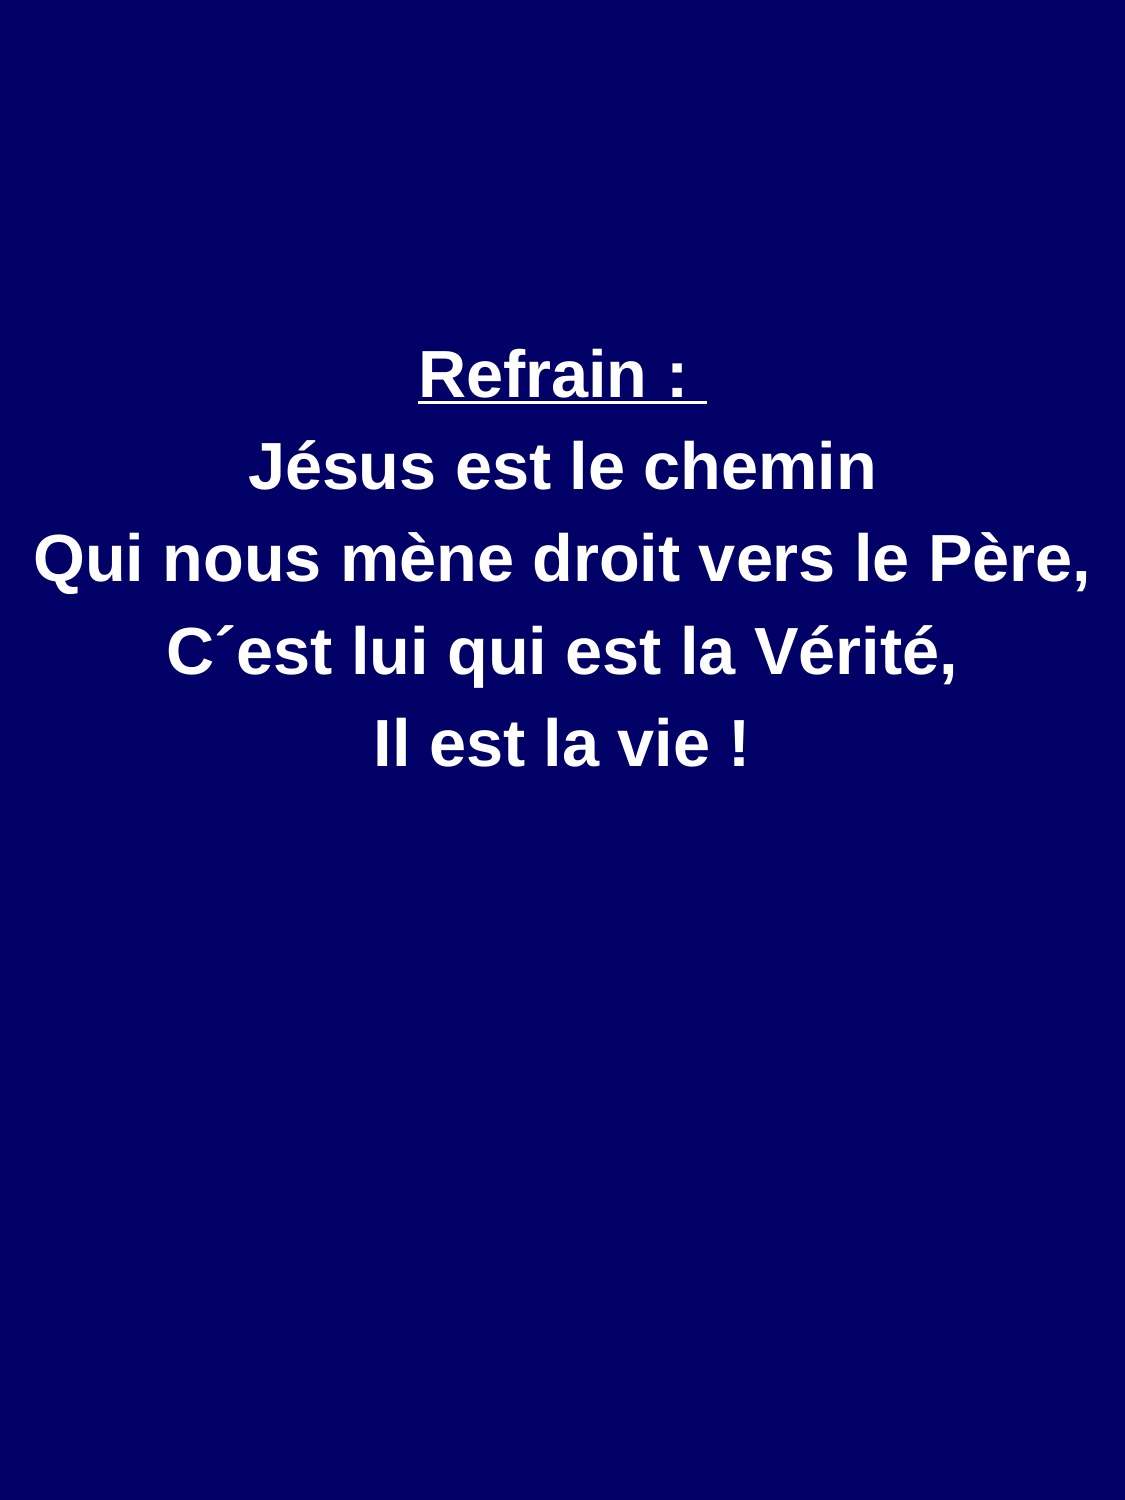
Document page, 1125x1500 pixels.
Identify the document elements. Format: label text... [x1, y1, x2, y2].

text_box Refrain : Jésus est le chemin Qui nous mène droit vers le Père, C´est lui qui est la Vérité, Il est la vie ! [0, 35, 1125, 1500]
